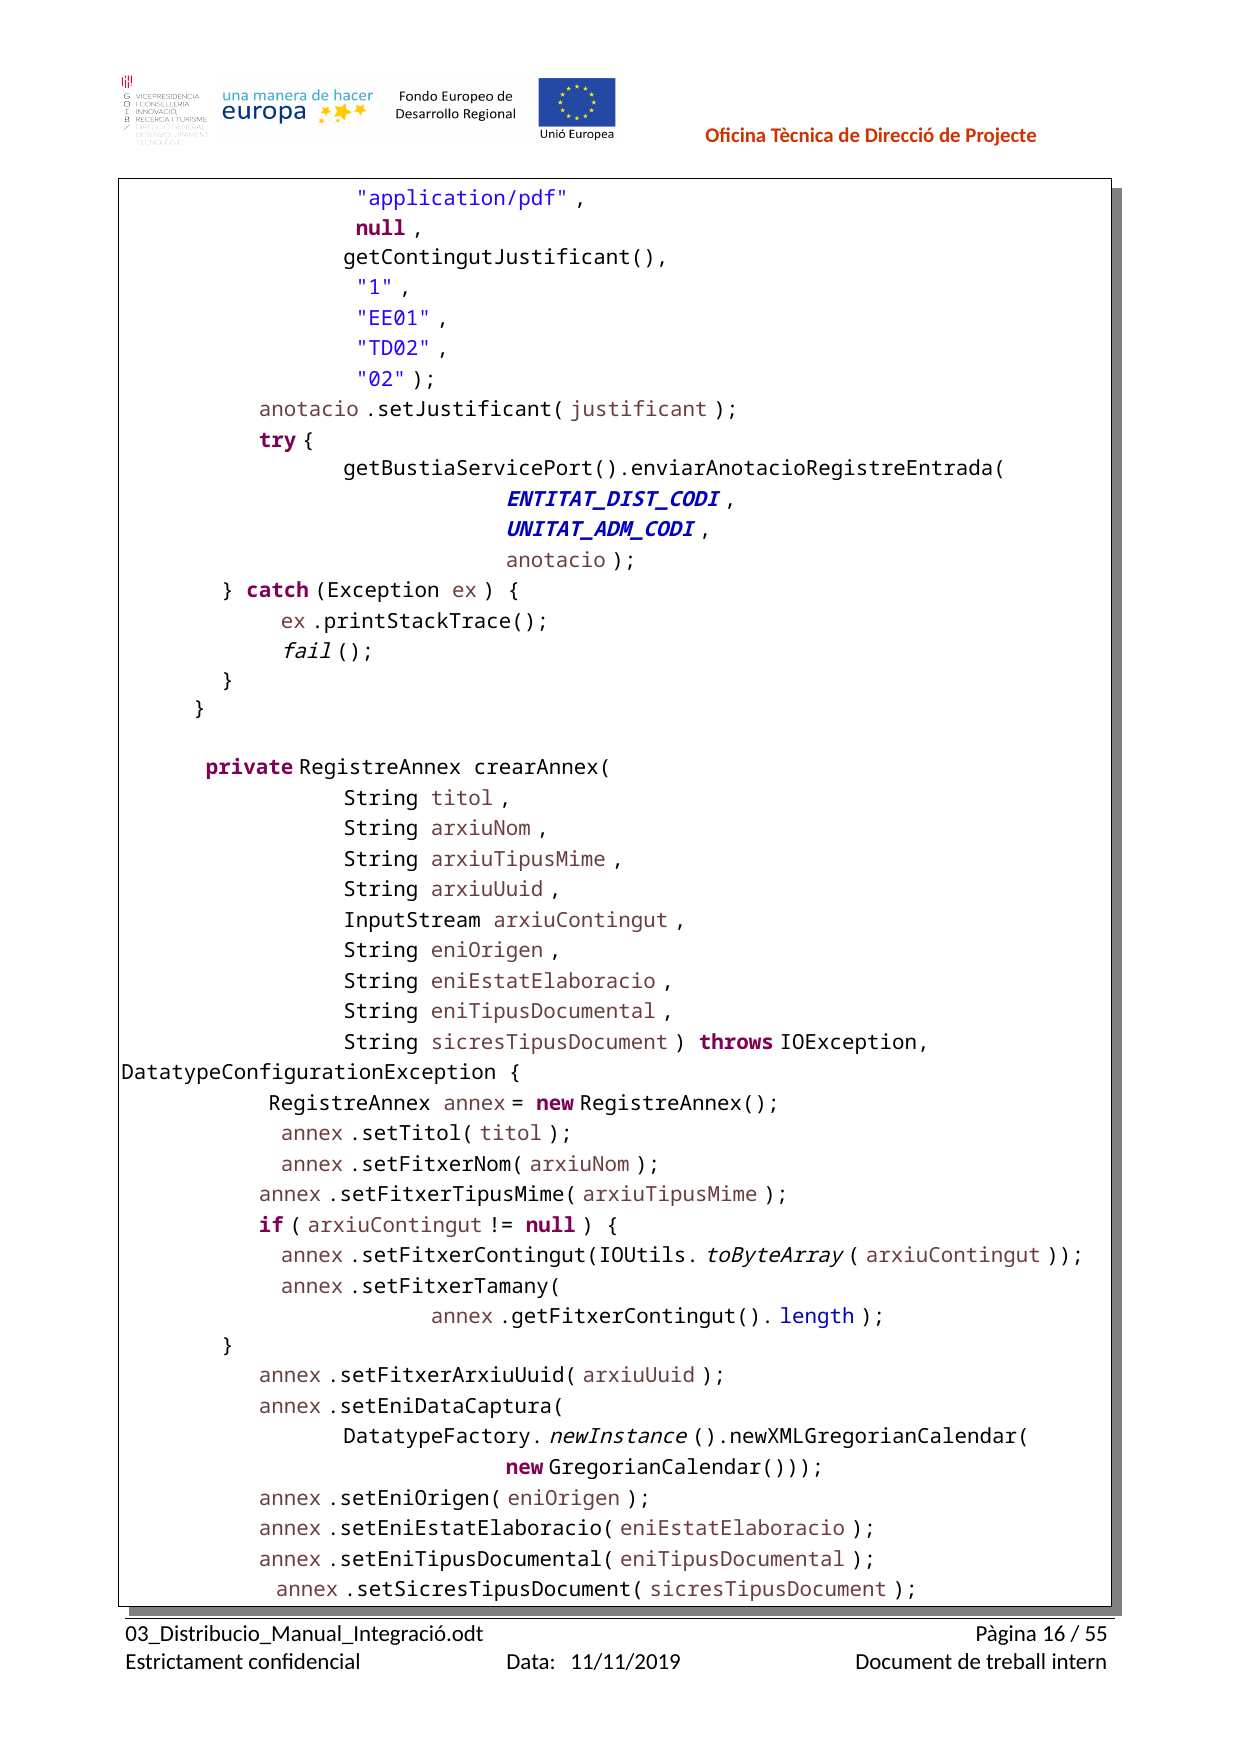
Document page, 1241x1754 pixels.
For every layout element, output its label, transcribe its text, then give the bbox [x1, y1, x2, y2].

text private RegistreAnnex crearAnnex( [119, 747, 1111, 778]
text InputStream arxiuContingut , [119, 900, 1111, 930]
text if ( arxiuContingut != null ) { [119, 1205, 1111, 1236]
text annex .setFitxerArxiuUuid( arxiuUuid ); [119, 1356, 1111, 1386]
text } [119, 1327, 1111, 1356]
text String eniEstatElaboracio , [119, 961, 1111, 991]
text "EE01" , [119, 298, 1111, 328]
text getBustiaServicePort().enviarAnotacioRegistreEntrada( [119, 450, 1111, 479]
text try { [119, 420, 1111, 450]
text annex .setEniOrigen( eniOrigen ); [119, 1478, 1111, 1508]
text String arxiuNom , [119, 808, 1111, 839]
text UNITAT_ADM_CODI , [119, 509, 1111, 540]
text String sicresTipusDocument ) throws IOException, DatatypeConfigurationException { [119, 1022, 1111, 1083]
text } [119, 662, 1111, 690]
text annex .setFitxerTamany( [119, 1266, 1111, 1297]
text fail (); [119, 631, 1111, 662]
text "02" ); [119, 359, 1111, 389]
text String arxiuTipusMime , [119, 839, 1111, 869]
picture [219, 73, 621, 147]
text annex .setSicresTipusDocument( sicresTipusDocument ); [119, 1569, 1111, 1606]
text annex .setFitxerContingut(IOUtils. toByteArray ( arxiuContingut )); [119, 1236, 1111, 1266]
text String titol , [119, 778, 1111, 808]
text anotacio ); [119, 540, 1111, 570]
text annex .setEniEstatElaboracio( eniEstatElaboracio ); [119, 1508, 1111, 1539]
text ex .printStackTrace(); [119, 601, 1111, 631]
text "TD02" , [119, 328, 1111, 359]
text RegistreAnnex annex = new RegistreAnnex(); [119, 1083, 1111, 1113]
text annex .setTitol( titol ); [119, 1113, 1111, 1144]
text getContingutJustificant(), [119, 239, 1111, 267]
text String eniOrigen , [119, 930, 1111, 961]
text annex .setEniTipusDocumental( eniTipusDocumental ); [119, 1539, 1111, 1569]
text null , [119, 208, 1111, 239]
text new GregorianCalendar())); [119, 1447, 1111, 1478]
text ENTITAT_DIST_CODI , [119, 479, 1111, 509]
text String eniTipusDocumental , [119, 991, 1111, 1022]
text annex .setEniDataCaptura( [119, 1386, 1111, 1417]
text annex .setFitxerTipusMime( arxiuTipusMime ); [119, 1174, 1111, 1205]
text anotacio .setJustificant( justificant ); [119, 389, 1111, 420]
text String arxiuUuid , [119, 869, 1111, 900]
text annex .setFitxerNom( arxiuNom ); [119, 1144, 1111, 1174]
text } [119, 690, 1111, 722]
text } catch (Exception ex ) { [119, 570, 1111, 601]
text "1" , [119, 267, 1111, 298]
text annex .getFitxerContingut(). length ); [119, 1297, 1111, 1327]
text "application/pdf" , [119, 179, 1111, 208]
text DatatypeFactory. newInstance ().newXMLGregorianCalendar( [119, 1417, 1111, 1447]
picture [118, 73, 213, 147]
